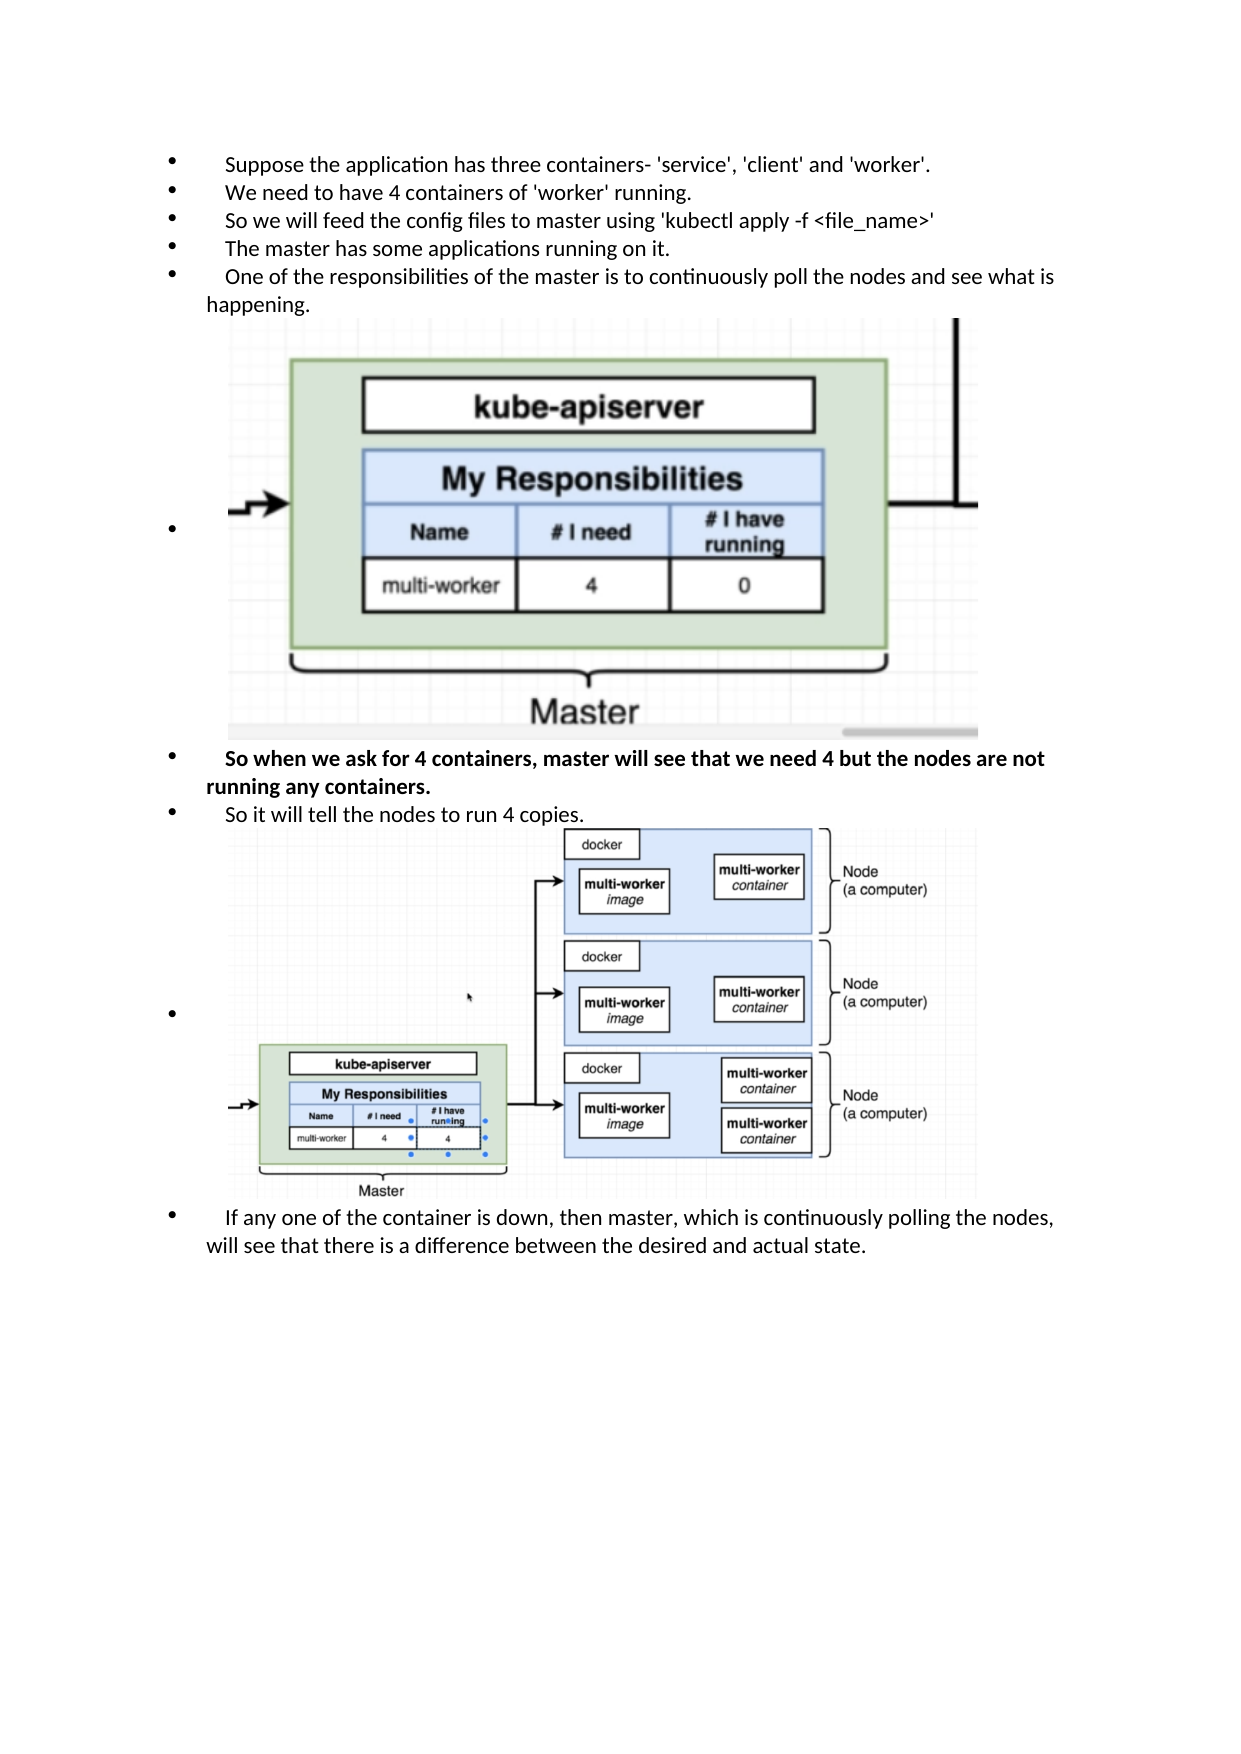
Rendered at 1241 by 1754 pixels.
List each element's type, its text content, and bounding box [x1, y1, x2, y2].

list The master has some applications running on it. [169, 234, 1090, 262]
picture [228, 828, 979, 1199]
list If any one of the container is down, then master, which is continuously polling the nodes, will see that there is a difference between the desired and actual state. [169, 1203, 1090, 1259]
list So when we ask for 4 containers, master will see that we need 4 but the nodes are not running any containers. [169, 744, 1090, 800]
list So we will feed the config files to master using 'kubectl apply -f <file_name>' [169, 206, 1090, 234]
list One of the responsibilities of the master is to continuously poll the nodes and see what is happening. [169, 262, 1090, 318]
list So it will tell the nodes to run 4 copies. [169, 800, 1090, 828]
picture [228, 318, 979, 740]
list We need to have 4 containers of 'worker' running. [169, 178, 1090, 206]
list Suppose the application has three containers- 'service', 'client' and 'worker'. [169, 150, 1090, 178]
